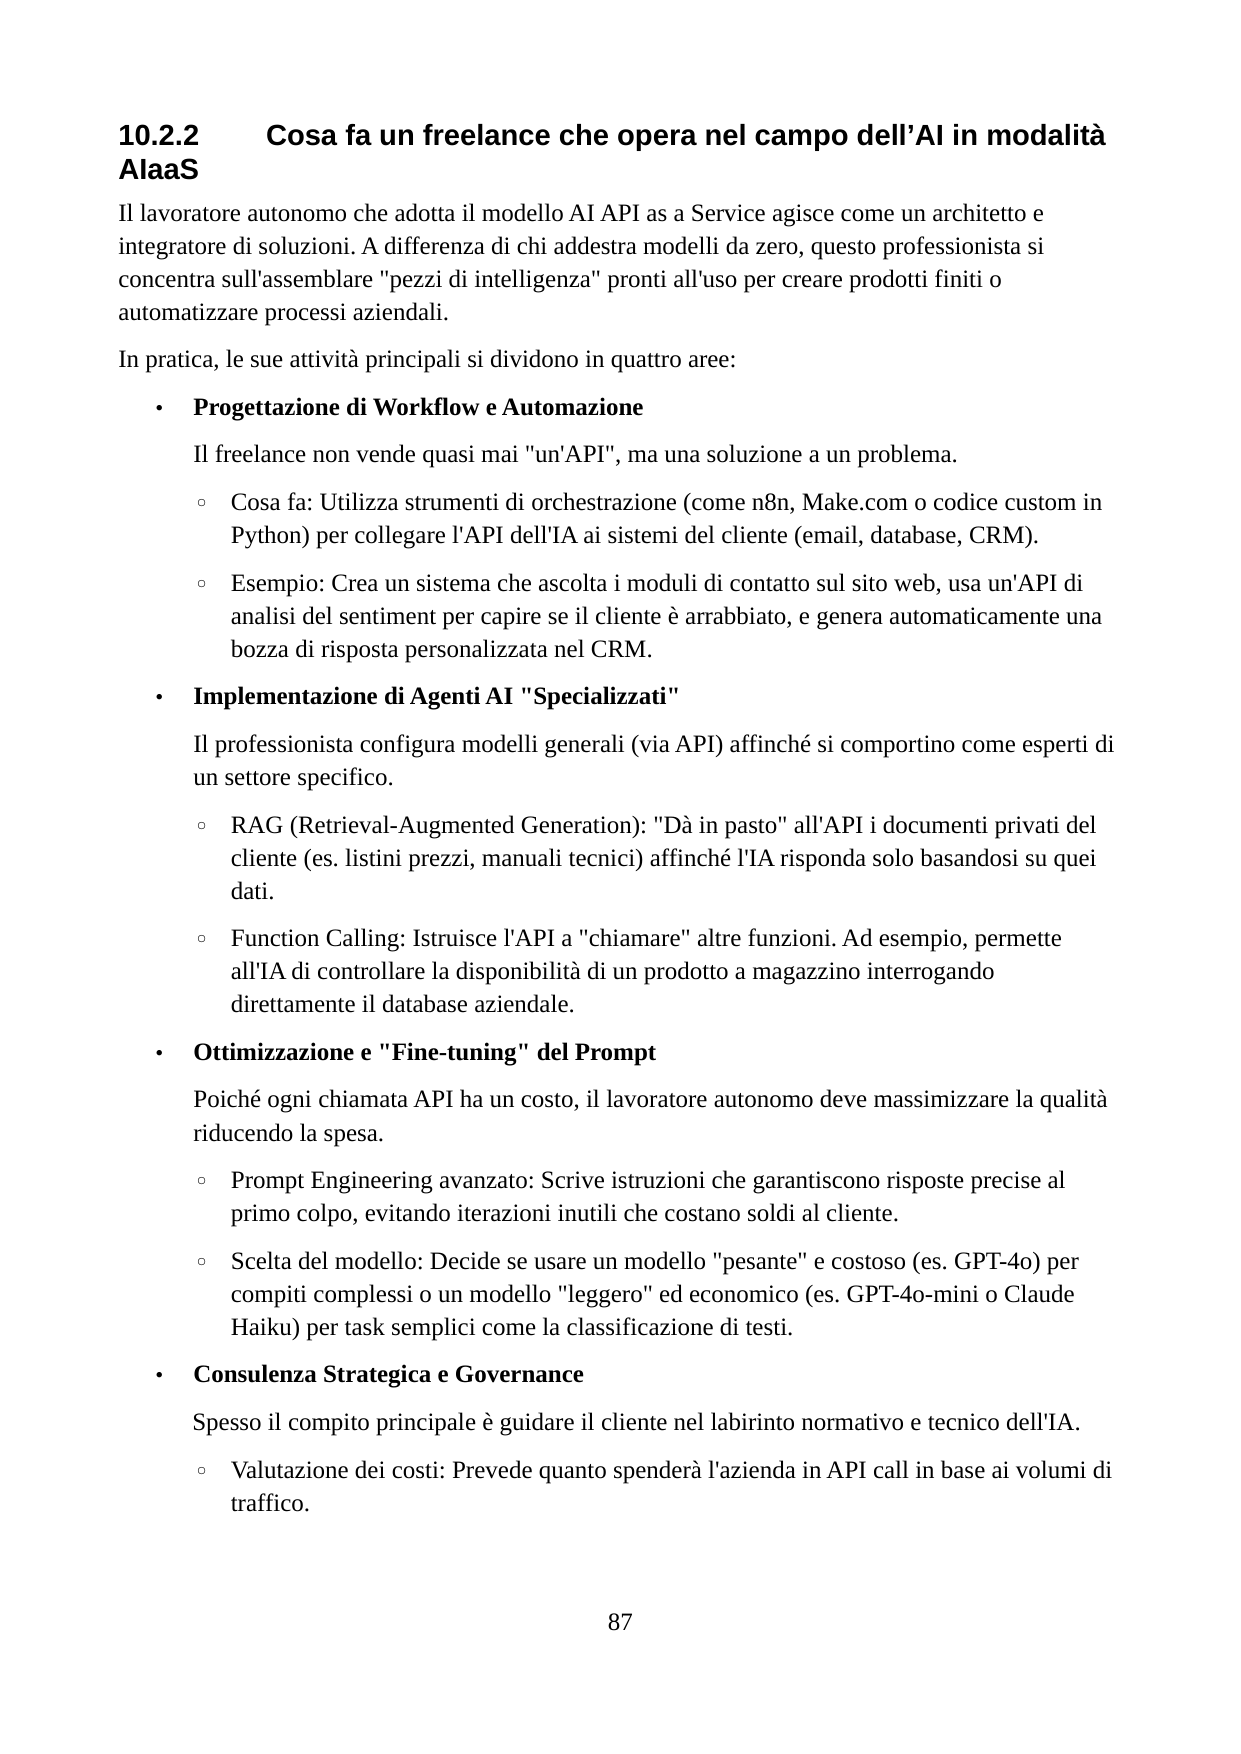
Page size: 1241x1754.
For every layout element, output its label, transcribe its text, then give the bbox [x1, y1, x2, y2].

list Consulenza Strategica e Governance [156, 1359, 1122, 1388]
list Progettazione di Workflow e Automazione [156, 392, 1122, 421]
list Poiché ogni chiamata API ha un costo, il lavoratore autonomo deve massimizzare la qualità riducendo la spesa. [156, 1084, 1122, 1146]
list Il freelance non vende quasi mai "un'API", ma una soluzione a un problema. [156, 439, 1122, 468]
list Function Calling: Istruisce l'API a "chiamare" altre funzioni. Ad esempio, permette all'IA di controllare la disponibilità di un prodotto a magazzino interrogando direttamente il database aziendale. [193, 923, 1122, 1018]
list RAG (Retrieval-Augmented Generation): "Dà in pasto" all'API i documenti privati del cliente (es. listini prezzi, manuali tecnici) affinché l'IA risponda solo basandosi su quei dati. [193, 810, 1122, 904]
list Il professionista configura modelli generali (via API) affinché si comportino come esperti di un settore specifico. [156, 729, 1122, 791]
text In pratica, le sue attività principali si dividono in quattro aree: [118, 344, 1122, 373]
list Prompt Engineering avanzato: Scrive istruzioni che garantiscono risposte precise al primo colpo, evitando iterazioni inutili che costano soldi al cliente. [193, 1165, 1122, 1227]
list Implementazione di Agenti AI "Specializzati" [156, 681, 1122, 710]
list Ottimizzazione e "Fine-tuning" del Prompt [156, 1037, 1122, 1066]
text Spesso il compito principale è guidare il cliente nel labirinto normativo e tecnico dell'IA. [192, 1407, 1122, 1436]
list Scelta del modello: Decide se usare un modello "pesante" e costoso (es. GPT-4o) per compiti complessi o un modello "leggero" ed economico (es. GPT-4o-mini o Claude Haiku) per task semplici come la classificazione di testi. [193, 1246, 1122, 1341]
list Cosa fa: Utilizza strumenti di orchestrazione (come n8n, Make.com o codice custom in Python) per collegare l'API dell'IA ai sistemi del cliente (email, database, CRM). [193, 487, 1122, 549]
list Valutazione dei costi: Prevede quanto spenderà l'azienda in API call in base ai volumi di traffico. [193, 1455, 1122, 1516]
list Esempio: Crea un sistema che ascolta i moduli di contatto sul sito web, usa un'API di analisi del sentiment per capire se il cliente è arrabbiato, e genera automaticamente una bozza di risposta personalizzata nel CRM. [193, 568, 1122, 663]
subtitle Cosa fa un freelance che opera nel campo dell’AI in modalità AIaaS [118, 118, 1122, 185]
text Il lavoratore autonomo che adotta il modello AI API as a Service agisce come un architetto e integratore di soluzioni. A differenza di chi addestra modelli da zero, questo professionista si concentra sull'assemblare "pezzi di intelligenza" pronti all'uso per creare prodotti finiti o automatizzare processi aziendali. [118, 198, 1122, 326]
